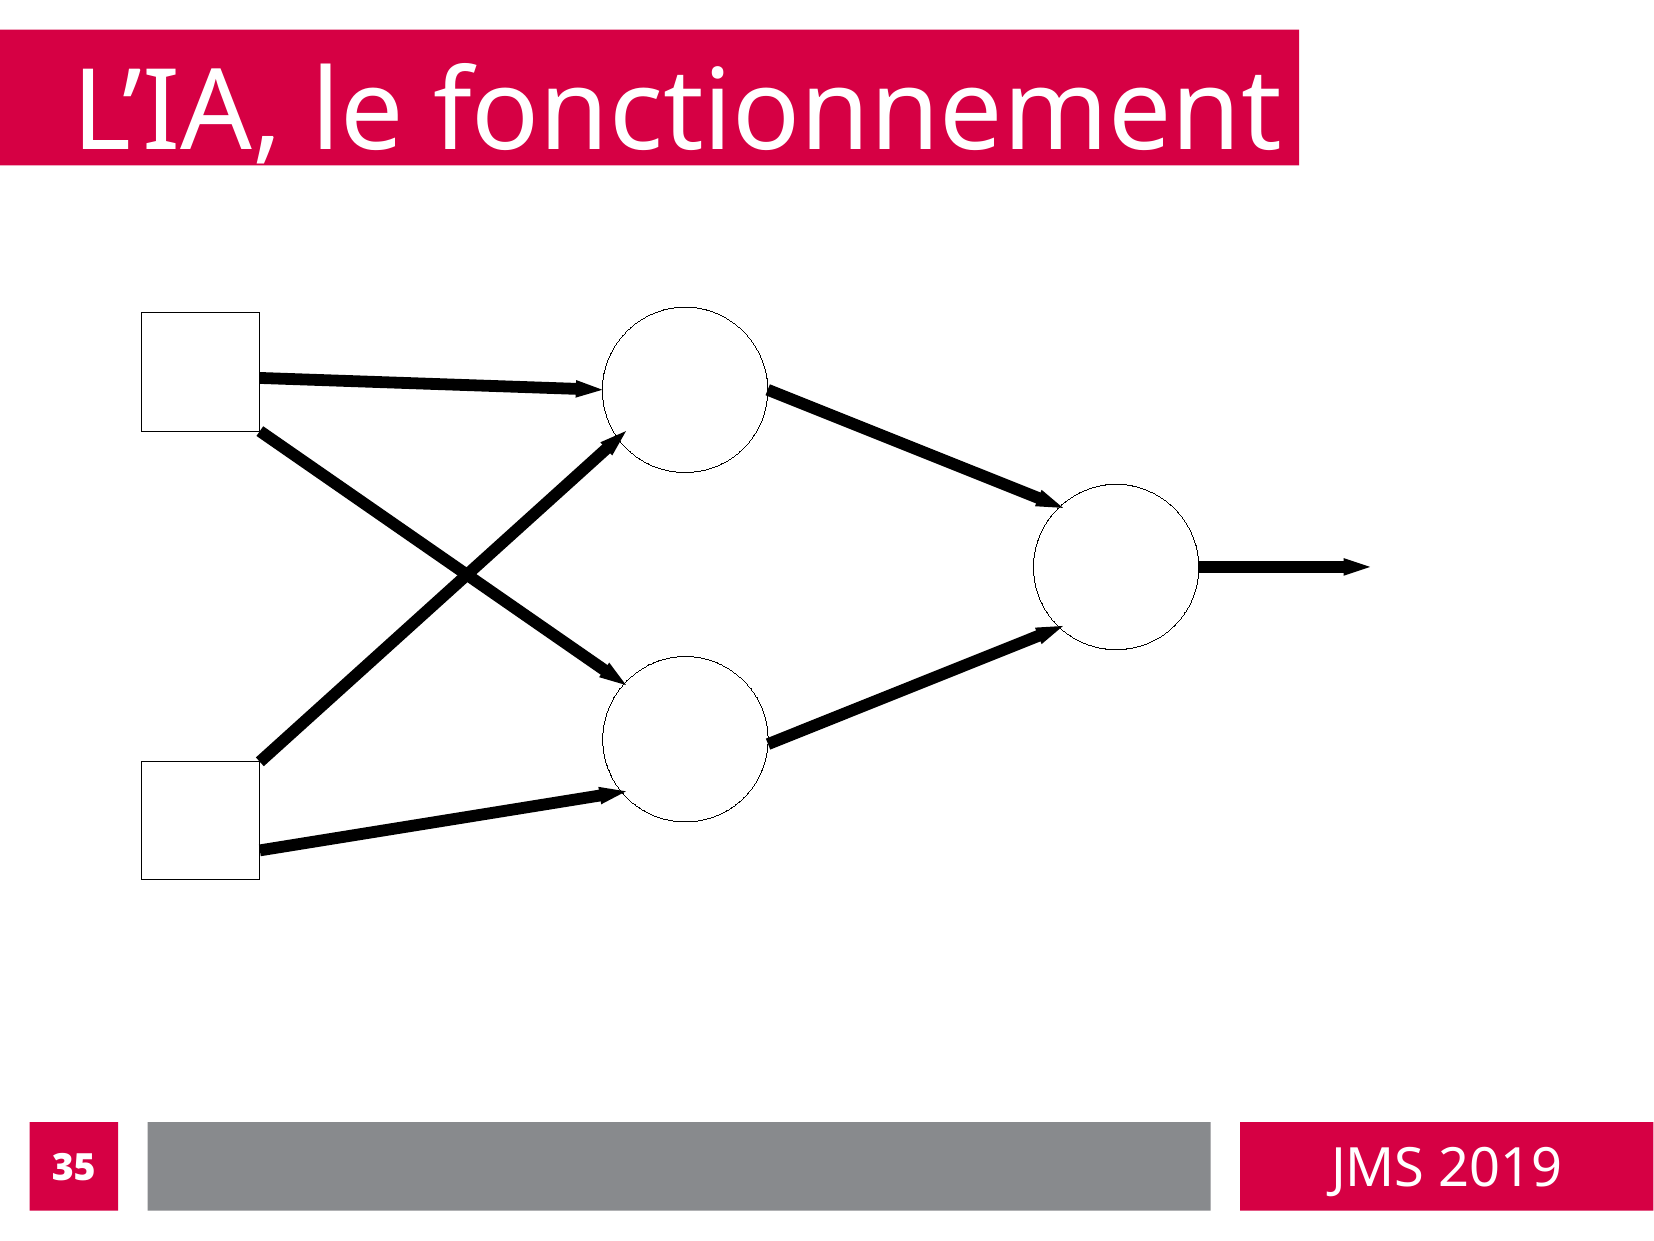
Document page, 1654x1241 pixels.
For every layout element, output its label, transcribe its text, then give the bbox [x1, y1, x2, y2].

text_box [602, 307, 768, 473]
title L’IA, le fonctionnement [0, 29, 1371, 178]
text_box [141, 312, 260, 432]
text_box [602, 656, 769, 822]
text_box [141, 761, 260, 880]
text_box [1033, 484, 1199, 650]
